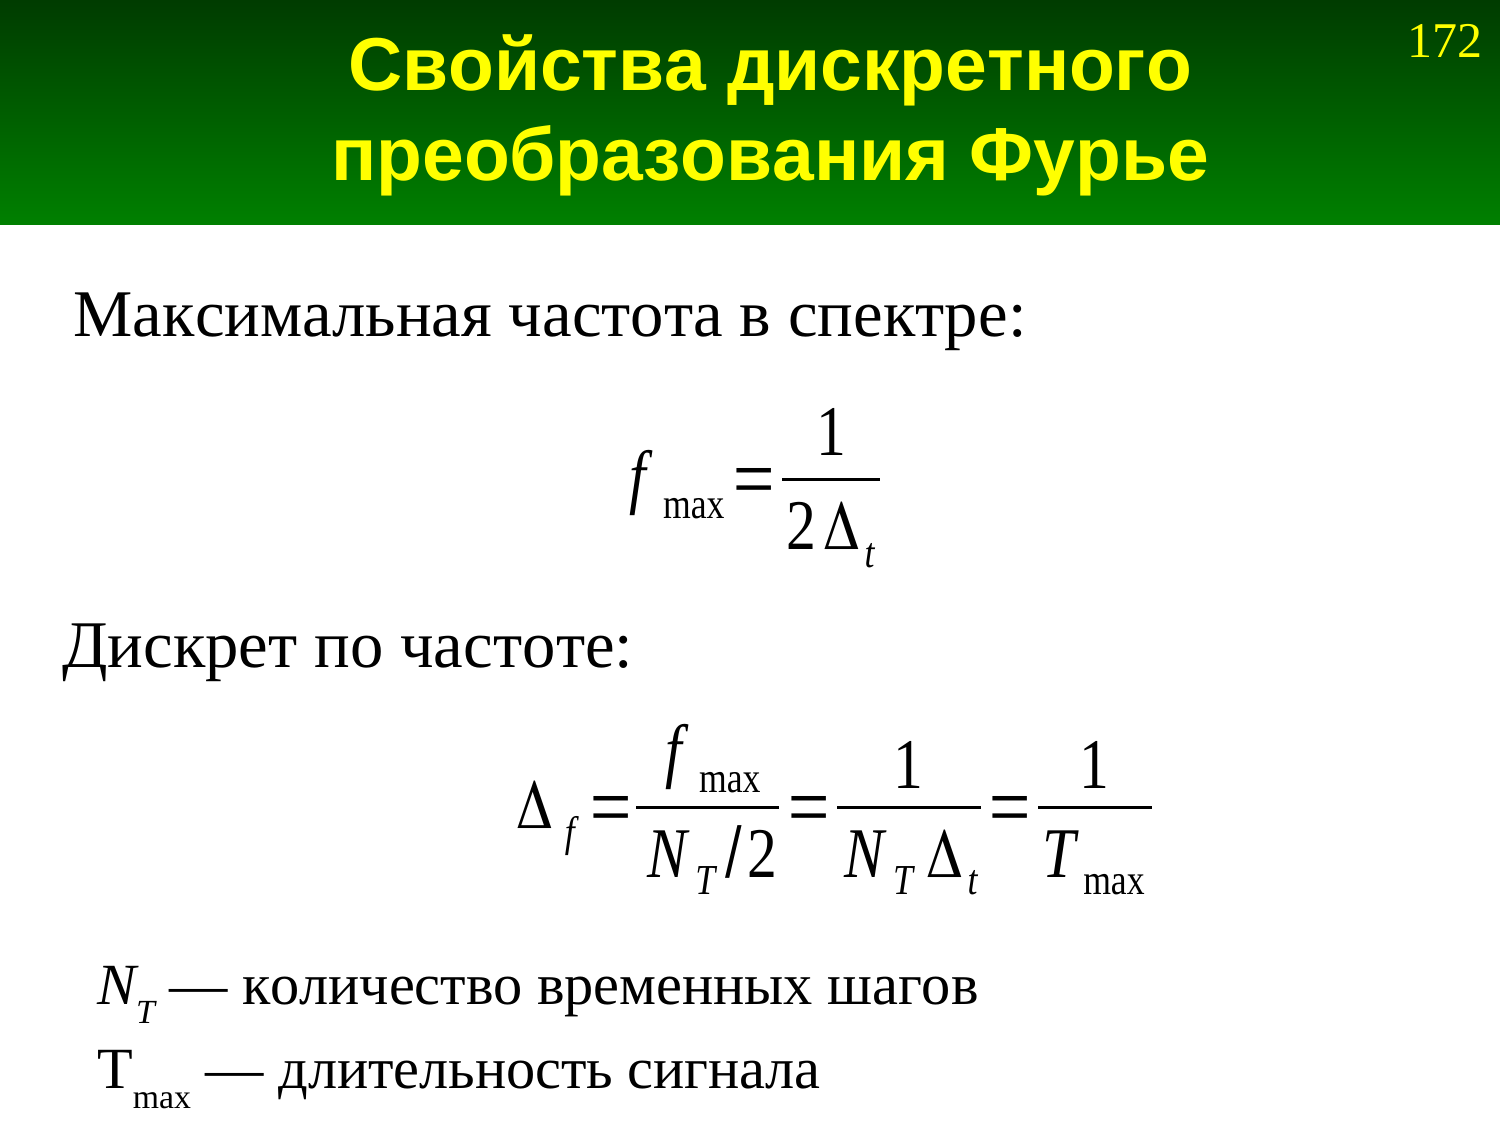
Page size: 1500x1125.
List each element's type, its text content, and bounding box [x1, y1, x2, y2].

text_box Дискрет по частоте: [47, 592, 1061, 721]
text_box NT — количество временных шагов Tmax — длительность сигнала [82, 938, 990, 1123]
text_box Максимальная частота в спектре: [59, 262, 1073, 390]
title Свойства дискретного преобразования Фурье [100, 7, 1441, 204]
chart [501, 712, 1169, 905]
chart [603, 393, 898, 575]
